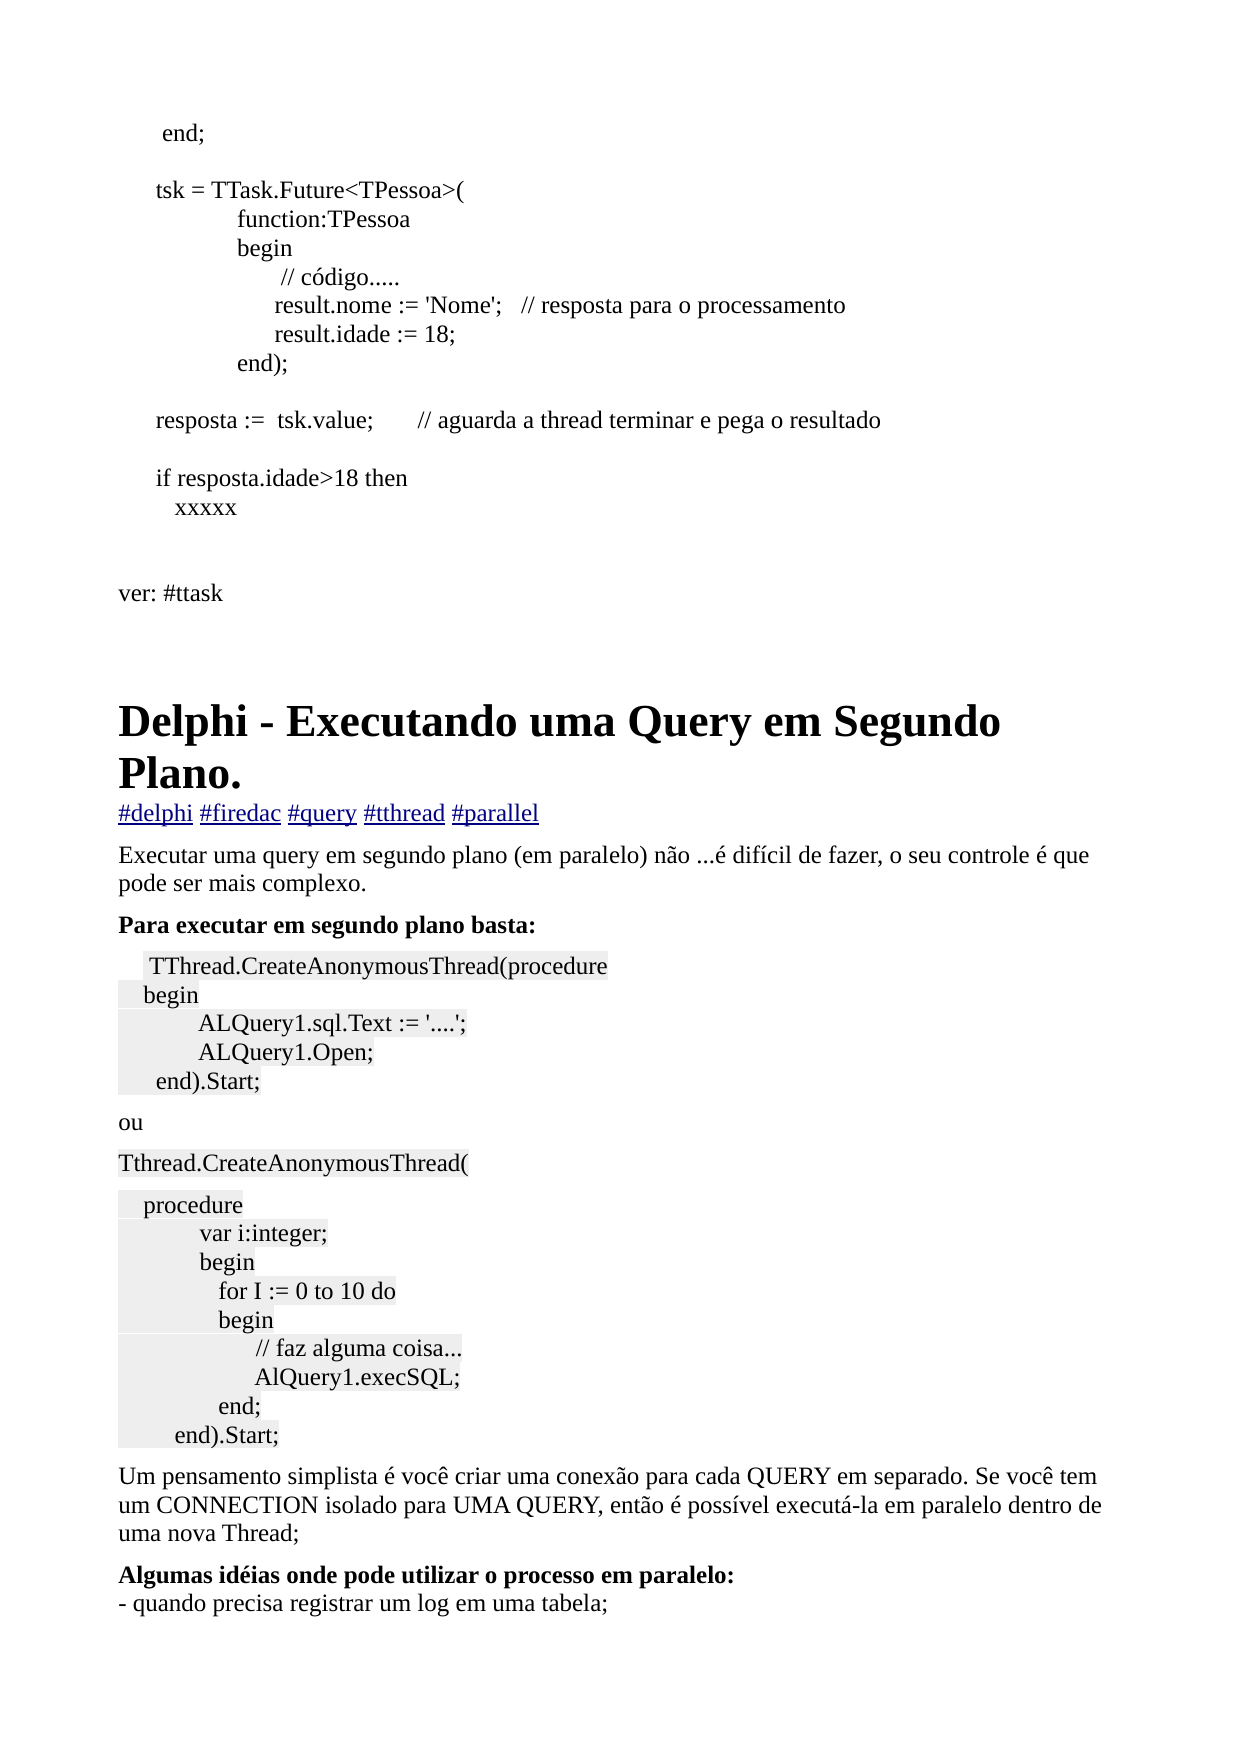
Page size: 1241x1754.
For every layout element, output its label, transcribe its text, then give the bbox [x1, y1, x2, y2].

text procedure var i:integer; begin for I := 0 to 10 do begin // faz alguma coisa... AlQuery1.execSQL; end; end).Start; [118, 1190, 1122, 1448]
text resposta := tsk.value; // aguarda a thread terminar e pega o resultado [118, 406, 1122, 434]
text // código..... [118, 262, 1122, 291]
text Executar uma query em segundo plano (em paralelo) não ...é difícil de fazer, o seu controle é que pode ser mais complexo. [118, 840, 1122, 897]
text xxxxx [118, 492, 1122, 521]
text result.nome := 'Nome'; // resposta para o processamento [118, 291, 1122, 319]
text function:TPessoa [118, 204, 1122, 233]
text TThread.CreateAnonymousThread(procedure begin ALQuery1.sql.Text := '....'; ALQuery1.Open; end).Start; [118, 951, 1122, 1095]
text end); [118, 348, 1122, 377]
text end; [118, 118, 1122, 147]
text Algumas idéias onde pode utilizar o processo em paralelo: - quando precisa registrar um log em uma tabela; [118, 1560, 1122, 1617]
text result.idade := 18; [118, 319, 1122, 348]
text tsk = TTask.Future<TPessoa>( [118, 176, 1122, 204]
text Delphi - Executando uma Query em Segundo Plano. ‪#‎delphi‬ ‪#‎firedac‬ ‪#‎query‬ ‪#‎tthread‬ ‪#‎parallel‬ [118, 693, 1122, 827]
text if resposta.idade>18 then [118, 463, 1122, 492]
text Para executar em segundo plano basta: [118, 910, 1122, 938]
text Um pensamento simplista é você criar uma conexão para cada QUERY em separado. Se você tem um CONNECTION isolado para UMA QUERY, então é possível executá-la em paralelo dentro de uma nova Thread; [118, 1461, 1122, 1547]
text ou [118, 1107, 1122, 1136]
text begin [118, 233, 1122, 262]
text Tthread.CreateAnonymousThread( [118, 1148, 1122, 1177]
text ver: #ttask [118, 578, 1122, 607]
